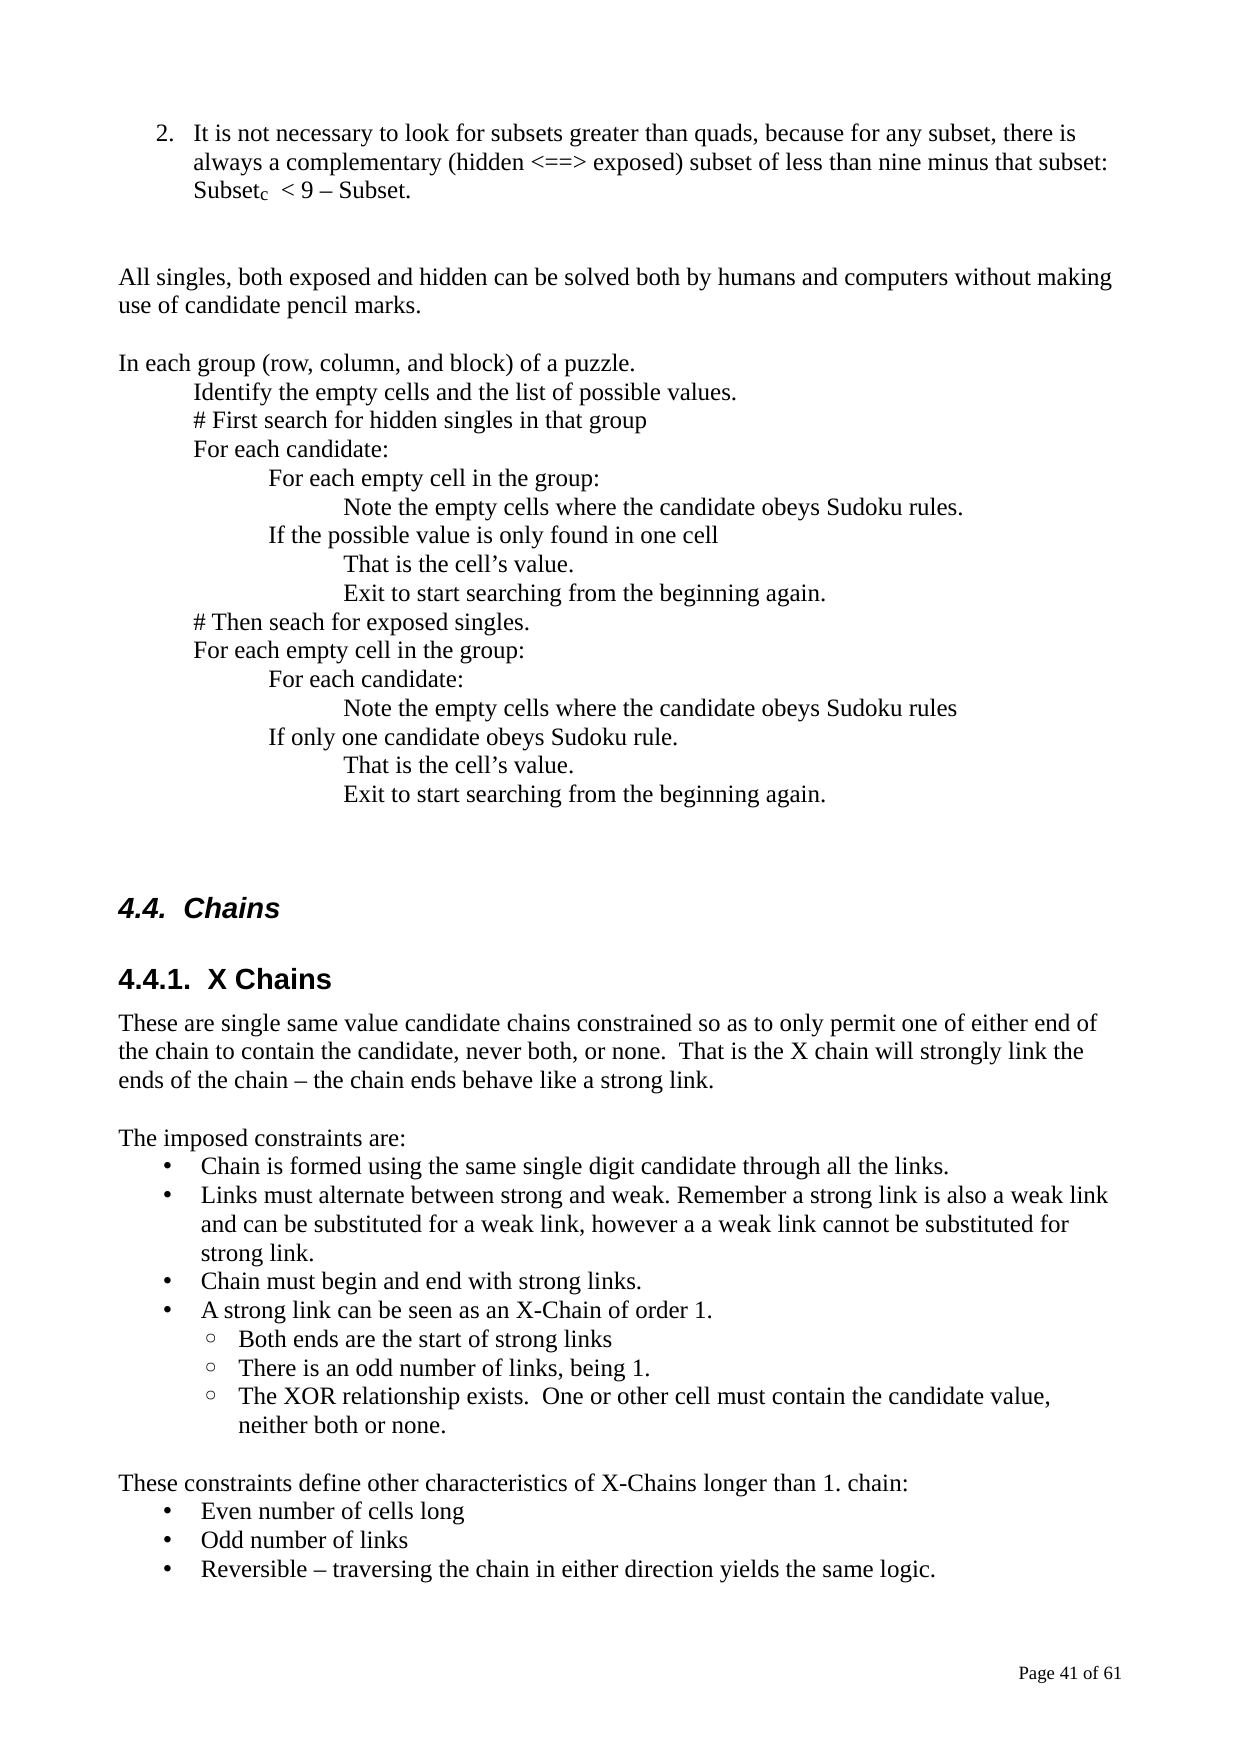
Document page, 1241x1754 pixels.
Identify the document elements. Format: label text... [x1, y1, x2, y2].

text For each empty cell in the group: [118, 463, 1122, 492]
text # First search for hidden singles in that group [118, 406, 1122, 434]
list The XOR relationship exists. One or other cell must contain the candidate value, neither both or none. [201, 1381, 1122, 1439]
text Exit to start searching from the beginning again. [118, 779, 1122, 808]
list Links must alternate between strong and weak. Remember a strong link is also a weak link and can be substituted for a weak link, however a a weak link cannot be substituted for strong link. [163, 1180, 1122, 1266]
text For each empty cell in the group: [118, 636, 1122, 664]
list Chain is formed using the same single digit candidate through all the links. [163, 1151, 1122, 1180]
text The imposed constraints are: [118, 1123, 1122, 1151]
text If only one candidate obeys Sudoku rule. [118, 722, 1122, 751]
text Note the empty cells where the candidate obeys Sudoku rules. [118, 492, 1122, 521]
text These constraints define other characteristics of X-Chains longer than 1. chain: [118, 1468, 1122, 1496]
list Both ends are the start of strong links [201, 1324, 1122, 1353]
text Note the empty cells where the candidate obeys Sudoku rules [118, 693, 1122, 722]
list Reversible – traversing the chain in either direction yields the same logic. [163, 1554, 1122, 1583]
text In each group (row, column, and block) of a puzzle. [118, 348, 1122, 377]
text Identify the empty cells and the list of possible values. [118, 377, 1122, 406]
text If the possible value is only found in one cell [118, 521, 1122, 549]
text # Then seach for exposed singles. [118, 607, 1122, 636]
list There is an odd number of links, being 1. [201, 1353, 1122, 1381]
text For each candidate: [118, 664, 1122, 693]
text These are single same value candidate chains constrained so as to only permit one of either end of the chain to contain the candidate, never both, or none. That is the X chain will strongly link the ends of the chain – the chain ends behave like a strong link. [118, 1008, 1122, 1094]
list Even number of cells long [163, 1496, 1122, 1525]
list A strong link can be seen as an X-Chain of order 1. [163, 1295, 1122, 1324]
text That is the cell’s value. [118, 549, 1122, 578]
list Chain must begin and end with strong links. [163, 1266, 1122, 1295]
text For each candidate: [118, 434, 1122, 463]
subtitle Chains [118, 891, 1122, 924]
text Exit to start searching from the beginning again. [118, 578, 1122, 607]
subtitle X Chains [118, 962, 1122, 995]
list It is not necessary to look for subsets greater than quads, because for any subset, there is always a complementary (hidden <==> exposed) subset of less than nine minus that subset: Subsetc < 9 – Subset. [156, 118, 1122, 204]
text All singles, both exposed and hidden can be solved both by humans and computers without making use of candidate pencil marks. [118, 262, 1122, 319]
list Odd number of links [163, 1525, 1122, 1554]
text That is the cell’s value. [118, 751, 1122, 779]
